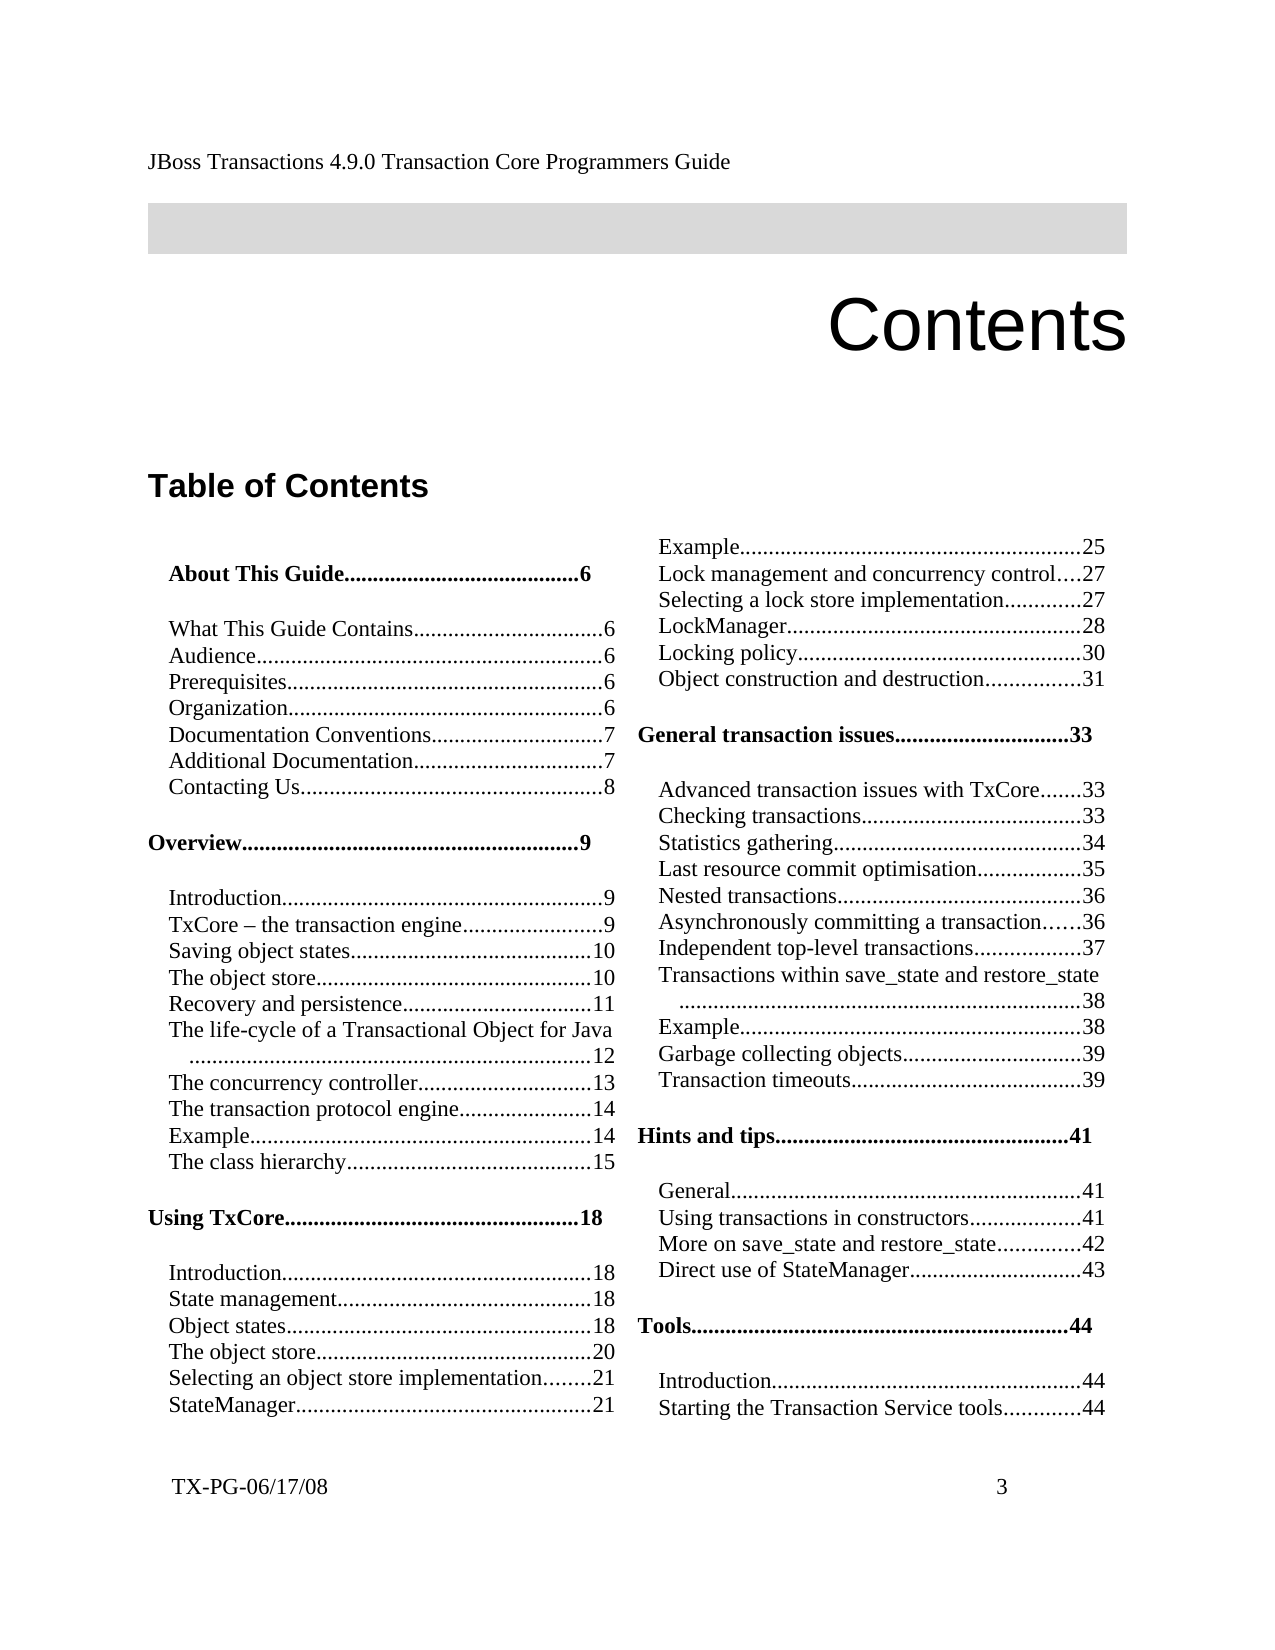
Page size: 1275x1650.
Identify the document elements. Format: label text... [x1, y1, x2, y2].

text Using transactions in constructors 41 [658, 1203, 1105, 1230]
text Checking transactions 33 [658, 803, 1105, 829]
text Hints and tips 41 [637, 1122, 1127, 1148]
text Saving object states 10 [168, 937, 615, 963]
text The transaction protocol engine 14 [168, 1095, 615, 1122]
text Starting the Transaction Service tools 44 [658, 1394, 1105, 1420]
text The concurrency controller 13 [168, 1069, 615, 1095]
text Overview 9 [148, 829, 637, 855]
text General transaction issues 33 [637, 721, 1127, 747]
text Introduction 9 [168, 884, 615, 911]
text Locking policy 30 [658, 639, 1105, 665]
text Documentation Conventions 7 [168, 721, 615, 747]
text What This Guide Contains 6 [168, 615, 615, 642]
text The object store 20 [168, 1338, 615, 1364]
text Selecting an object store implementation 21 [168, 1364, 615, 1391]
text Contacting Us 8 [168, 773, 615, 800]
subtitle Table of Contents [148, 466, 1127, 504]
text State management 18 [168, 1285, 615, 1312]
title Contents [263, 279, 1127, 366]
text General 41 [658, 1177, 1105, 1203]
text The life-cycle of a Transactional Object for Java 12 [168, 1016, 615, 1069]
text Last resource commit optimisation 35 [658, 855, 1105, 882]
text Transactions within save_state and restore_state 38 [658, 961, 1105, 1013]
text Object construction and destruction 31 [658, 665, 1105, 692]
text Statistics gathering 34 [658, 829, 1105, 855]
text Recovery and persistence 11 [168, 990, 615, 1016]
text Example 25 [658, 533, 1105, 560]
text About This Guide 6 [148, 533, 637, 586]
text Introduction 18 [168, 1259, 615, 1285]
text Tools 44 [637, 1312, 1127, 1338]
text Direct use of StateManager 43 [658, 1256, 1105, 1283]
text Using TxCore 18 [148, 1203, 637, 1230]
text Independent top-level transactions 37 [658, 934, 1105, 961]
text Asynchronously committing a transaction 36 [658, 908, 1105, 934]
text Advanced transaction issues with TxCore 33 [658, 776, 1105, 803]
text Transaction timeouts 39 [658, 1066, 1105, 1092]
text Prerequisites 6 [168, 668, 615, 694]
text The object store 10 [168, 963, 615, 990]
text Object states 18 [168, 1312, 615, 1338]
text TxCore – the transaction engine 9 [168, 911, 615, 937]
text LockManager 28 [658, 612, 1105, 639]
text StateManager 21 [168, 1391, 615, 1417]
text Organization 6 [168, 694, 615, 721]
text Example 14 [168, 1122, 615, 1148]
text Lock management and concurrency control 27 [658, 560, 1105, 586]
text Example 38 [658, 1013, 1105, 1040]
text Nested transactions 36 [658, 882, 1105, 908]
text Garbage collecting objects 39 [658, 1040, 1105, 1066]
text More on save_state and restore_state 42 [658, 1230, 1105, 1256]
text Introduction 44 [658, 1367, 1105, 1394]
text The class hierarchy 15 [168, 1148, 615, 1174]
text Additional Documentation 7 [168, 747, 615, 773]
text Selecting a lock store implementation 27 [658, 586, 1105, 612]
text Audience 6 [168, 642, 615, 668]
